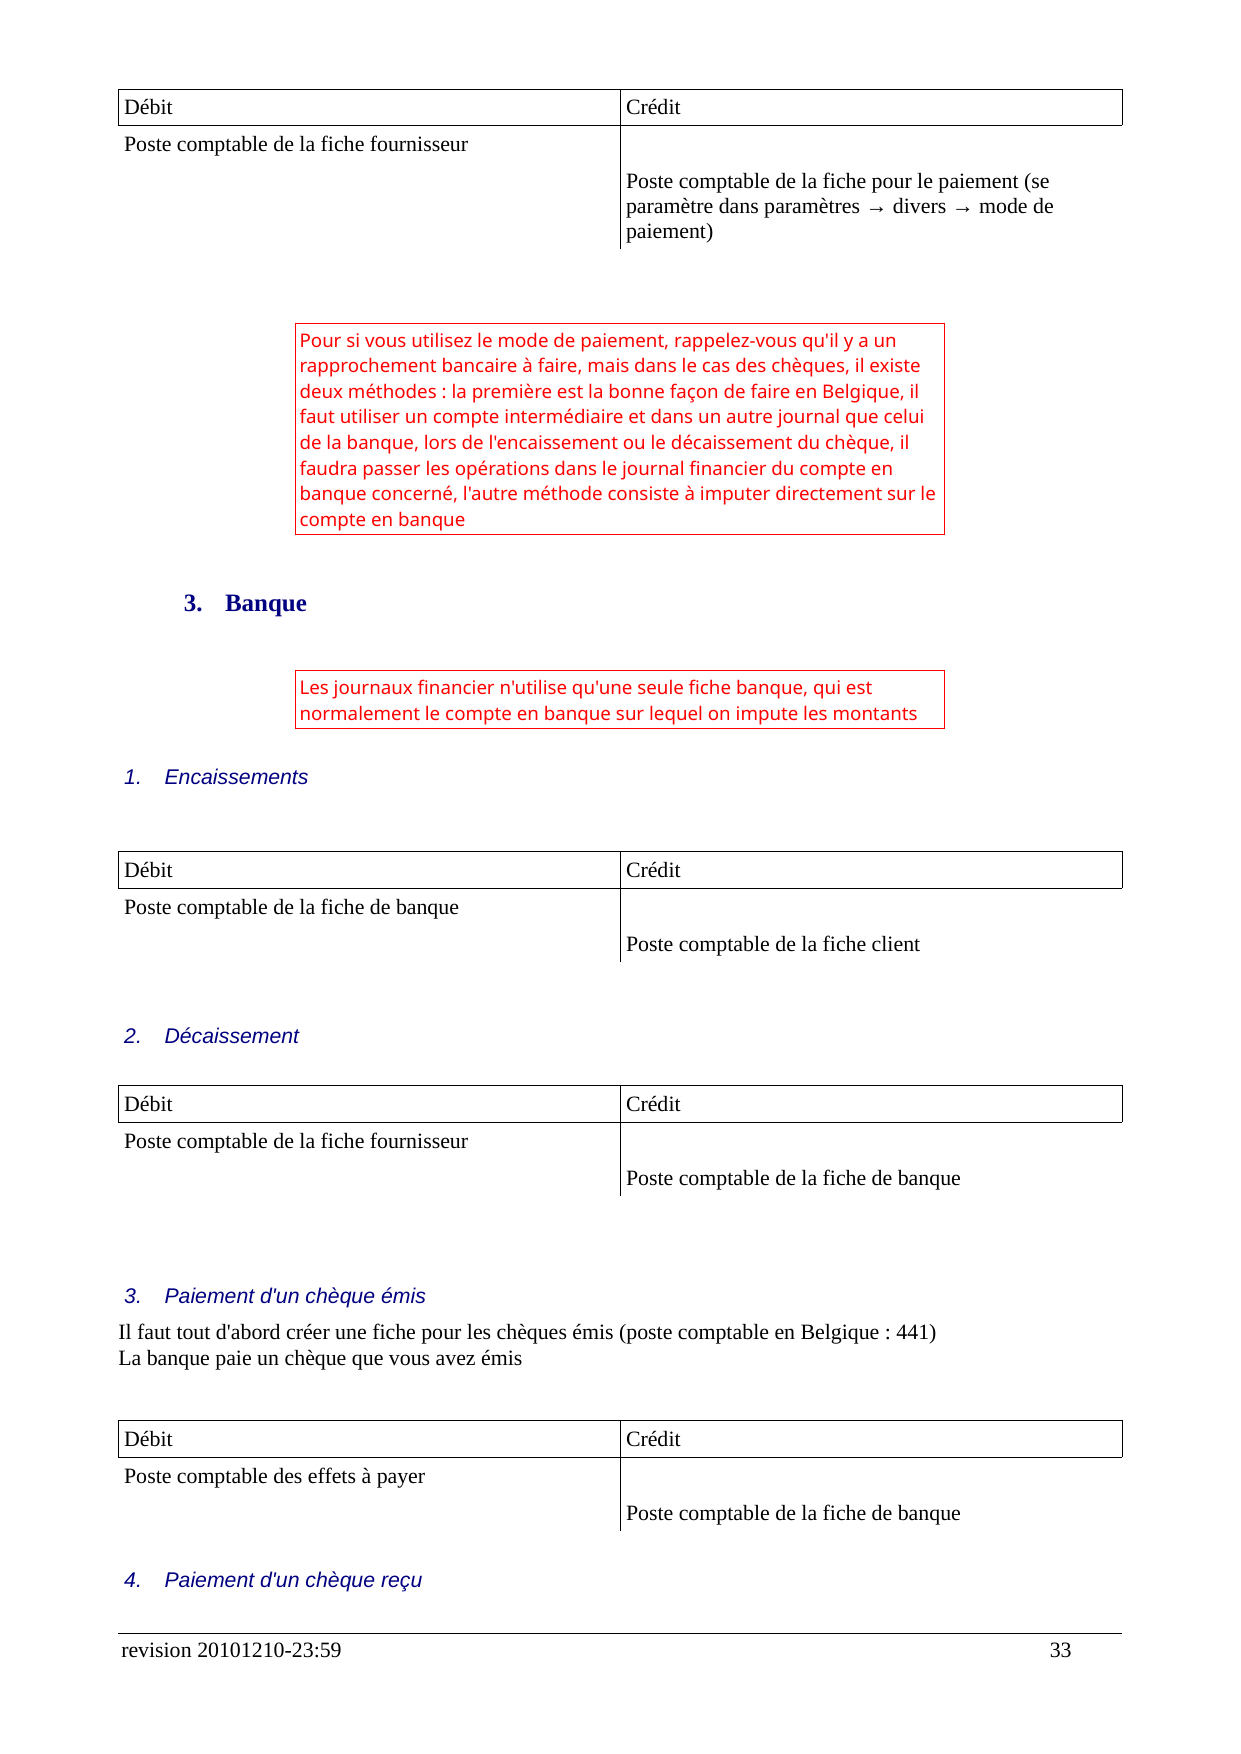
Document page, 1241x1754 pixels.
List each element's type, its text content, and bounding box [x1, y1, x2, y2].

subtitle Banque [177, 588, 1122, 617]
table_cell [621, 126, 1122, 162]
table_cell [621, 889, 1122, 925]
table_cell Poste comptable de la fiche fournisseur [118, 126, 620, 162]
table_cell [118, 162, 620, 249]
text Les journaux financier n'utilise qu'une seule fiche banque, qui est normalement le compte en banque sur lequel on impute les montants [296, 671, 944, 728]
table_header Débit [119, 1086, 620, 1122]
table_header Crédit [621, 1086, 1122, 1122]
table_header Débit [119, 1421, 620, 1457]
table_cell [118, 925, 620, 962]
table_cell Poste comptable de la fiche de banque [621, 1159, 1122, 1196]
table_cell [621, 1458, 1122, 1494]
table_header Débit [119, 90, 620, 125]
table_cell Poste comptable des effets à payer [118, 1458, 620, 1494]
table_header Crédit [621, 90, 1122, 125]
text Il faut tout d'abord créer une fiche pour les chèques émis (poste comptable en Belgique : 441) [118, 1319, 1122, 1344]
table_header Crédit [621, 852, 1122, 888]
table_cell Poste comptable de la fiche fournisseur [118, 1123, 620, 1159]
text La banque paie un chèque que vous avez émis [118, 1344, 1122, 1370]
table_cell [621, 1123, 1122, 1159]
table_cell Poste comptable de la fiche de banque [118, 889, 620, 925]
table_cell Poste comptable de la fiche pour le paiement (se paramètre dans paramètres → divers → mode de paiement) [621, 162, 1122, 249]
subtitle Paiement d'un chèque émis [118, 1283, 1122, 1308]
text Pour si vous utilisez le mode de paiement, rappelez-vous qu'il y a un rapprochement bancaire à faire, mais dans le cas des chèques, il existe deux méthodes : la première est la bonne façon de faire en Belgique, il faut utiliser un compte intermédiaire et dans un autre journal que celui de la banque, lors de l'encaissement ou le décaissement du chèque, il faudra passer les opérations dans le journal financier du compte en banque concerné, l'autre méthode consiste à imputer directement sur le compte en banque [296, 324, 944, 534]
subtitle Encaissements [118, 765, 1122, 789]
table_header Débit [119, 852, 620, 888]
table_cell Poste comptable de la fiche client [621, 925, 1122, 962]
table_cell [118, 1159, 620, 1196]
table_cell [118, 1494, 620, 1531]
subtitle Décaissement [118, 1024, 1122, 1048]
table_cell Poste comptable de la fiche de banque [621, 1494, 1122, 1531]
subtitle Paiement d'un chèque reçu [118, 1567, 1122, 1592]
table_header Crédit [621, 1421, 1122, 1457]
